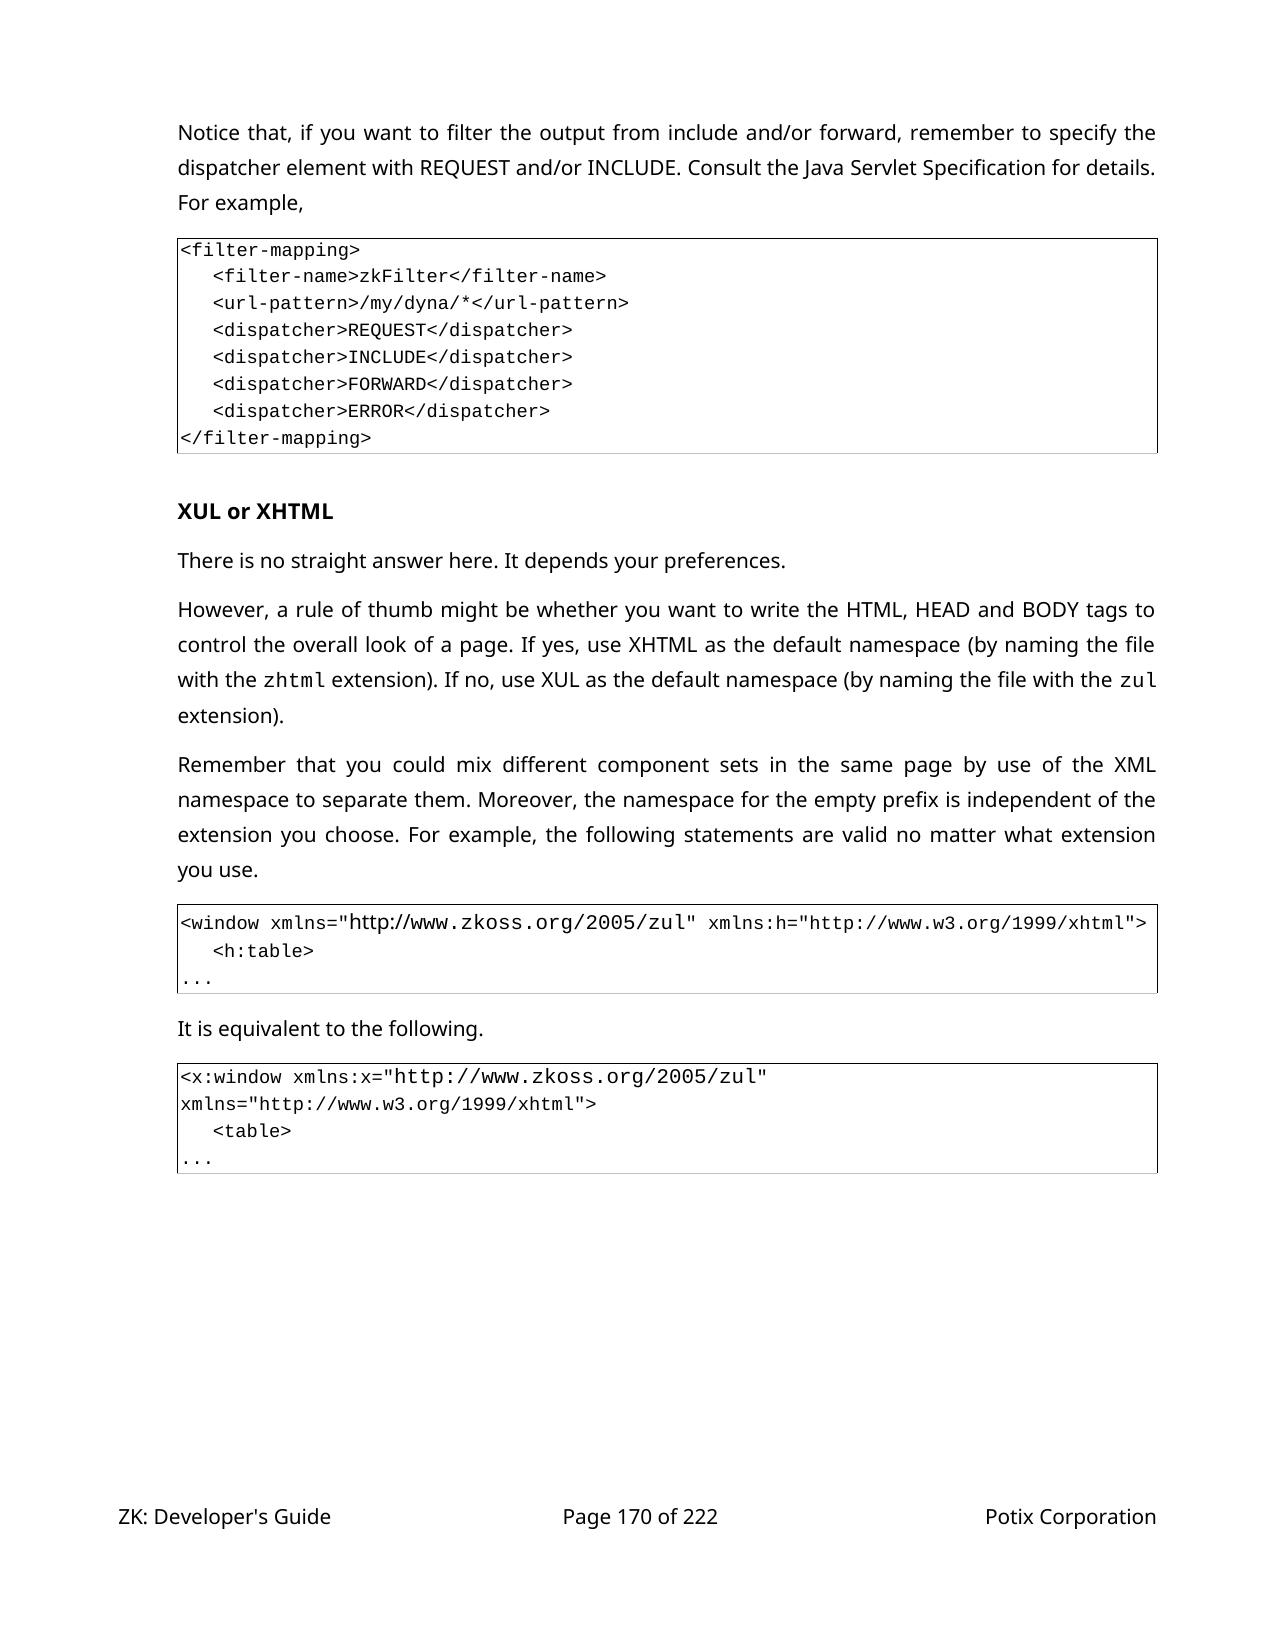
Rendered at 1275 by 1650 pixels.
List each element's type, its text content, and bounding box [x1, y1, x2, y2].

text Remember that you could mix different component sets in the same page by use of the XML namespace to separate them. Moreover, the namespace for the empty prefix is independent of the extension you choose. For example, the following statements are valid no matter what extension you use. [177, 750, 1157, 884]
text There is no straight answer here. It depends your preferences. [177, 546, 1157, 574]
text <filter-mapping> <filter-name>zkFilter</filter-name> <url-pattern>/my/dyna/*</url-pattern> [178, 239, 1157, 315]
text <x:window xmlns:x="http://www.zkoss.org/2005/zul" xmlns="http://www.w3.org/1999/xhtml"> [178, 1064, 1157, 1116]
text ... [178, 1146, 1157, 1173]
text <window xmlns="http://www.zkoss.org/2005/zul" xmlns:h="http://www.w3.org/1999/xhtml"> [178, 905, 1157, 936]
text <dispatcher>INCLUDE</dispatcher> [178, 345, 1157, 369]
subtitle XUL or XHTML [177, 496, 1157, 526]
text However, a rule of thumb might be whether you want to write the HTML, HEAD and BODY tags to control the overall look of a page. If yes, use XHTML as the default namespace (by naming the file with the zhtml extension). If no, use XUL as the default namespace (by naming the file with the zul extension). [177, 595, 1157, 729]
text ... [178, 966, 1157, 993]
text <table> [178, 1119, 1157, 1143]
text <dispatcher>REQUEST</dispatcher> [178, 318, 1157, 342]
text <dispatcher>FORWARD</dispatcher> [178, 372, 1157, 396]
text Notice that, if you want to filter the output from include and/or forward, remember to specify the dispatcher element with REQUEST and/or INCLUDE. Consult the Java Servlet Specification for details. For example, [177, 118, 1157, 217]
text <dispatcher>ERROR</dispatcher> </filter-mapping> [178, 399, 1157, 453]
text It is equivalent to the following. [177, 1014, 1157, 1042]
text <h:table> [178, 939, 1157, 963]
